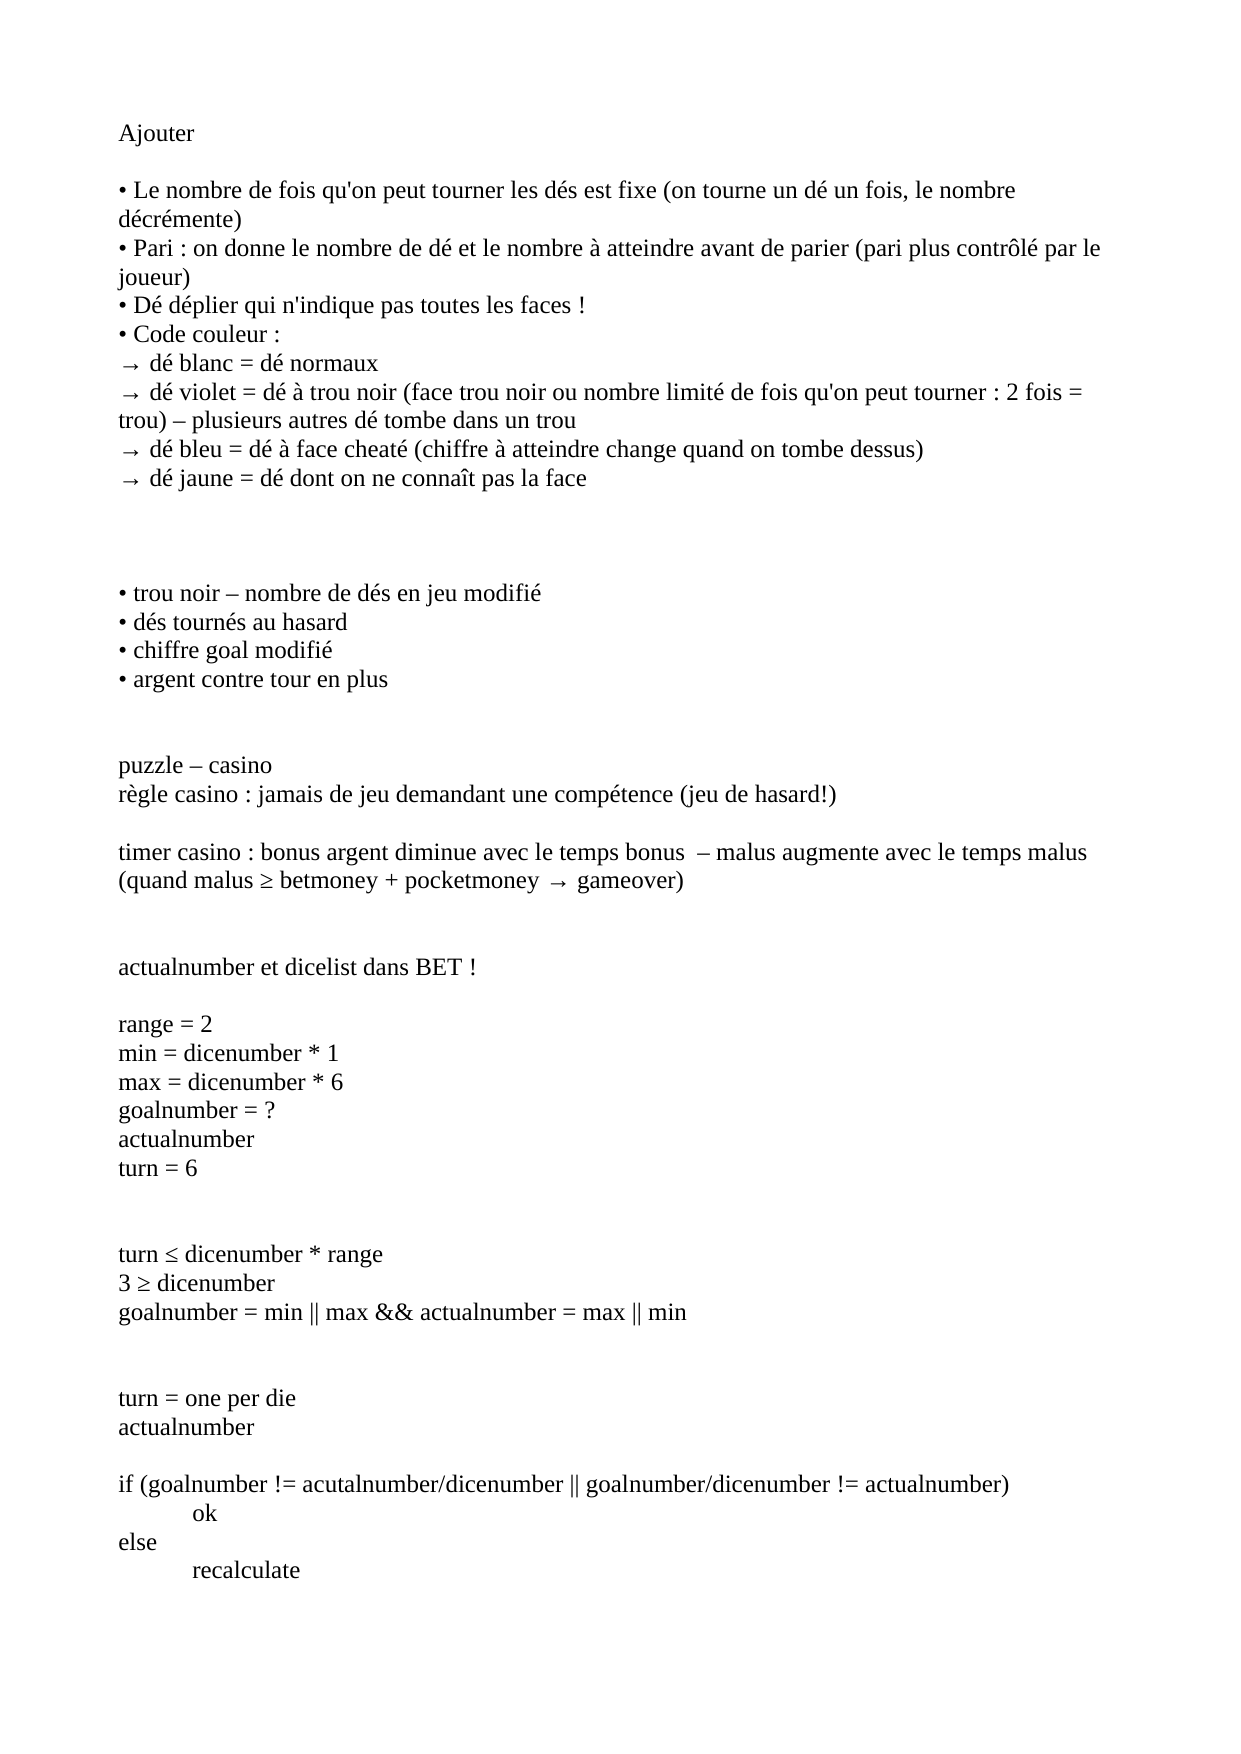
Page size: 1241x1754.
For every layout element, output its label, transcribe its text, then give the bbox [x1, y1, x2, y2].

text → dé jaune = dé dont on ne connaît pas la face [118, 463, 1122, 492]
text turn ≤ dicenumber * range [118, 1239, 1122, 1268]
text • Code couleur : [118, 319, 1122, 348]
text goalnumber = ? [118, 1096, 1122, 1124]
text actualnumber [118, 1124, 1122, 1153]
text • Dé déplier qui n'indique pas toutes les faces ! [118, 291, 1122, 319]
text • Le nombre de fois qu'on peut tourner les dés est fixe (on tourne un dé un fois, le nombre décrémente) [118, 176, 1122, 233]
text goalnumber = min || max && actualnumber = max || min [118, 1297, 1122, 1326]
text recalculate [118, 1556, 1122, 1584]
text ok [118, 1498, 1122, 1527]
text 3 ≥ dicenumber [118, 1268, 1122, 1297]
text else [118, 1527, 1122, 1556]
text min = dicenumber * 1 [118, 1038, 1122, 1067]
text règle casino : jamais de jeu demandant une compétence (jeu de hasard!) [118, 779, 1122, 808]
text actualnumber [118, 1412, 1122, 1441]
text → dé bleu = dé à face cheaté (chiffre à atteindre change quand on tombe dessus) [118, 434, 1122, 463]
text → dé blanc = dé normaux [118, 348, 1122, 377]
text turn = one per die [118, 1383, 1122, 1412]
text max = dicenumber * 6 [118, 1067, 1122, 1096]
text range = 2 [118, 1009, 1122, 1038]
text turn = 6 [118, 1153, 1122, 1182]
text actualnumber et dicelist dans BET ! [118, 952, 1122, 981]
text if (goalnumber != acutalnumber/dicenumber || goalnumber/dicenumber != actualnumber) [118, 1469, 1122, 1498]
text • trou noir – nombre de dés en jeu modifié [118, 578, 1122, 607]
text • Pari : on donne le nombre de dé et le nombre à atteindre avant de parier (pari plus contrôlé par le joueur) [118, 233, 1122, 291]
text • chiffre goal modifié [118, 636, 1122, 664]
text puzzle – casino [118, 751, 1122, 779]
text timer casino : bonus argent diminue avec le temps bonus – malus augmente avec le temps malus (quand malus ≥ betmoney + pocketmoney → gameover) [118, 837, 1122, 894]
text → dé violet = dé à trou noir (face trou noir ou nombre limité de fois qu'on peut tourner : 2 fois = trou) – plusieurs autres dé tombe dans un trou [118, 377, 1122, 434]
text • dés tournés au hasard [118, 607, 1122, 636]
text Ajouter [118, 118, 1122, 147]
text • argent contre tour en plus [118, 664, 1122, 693]
